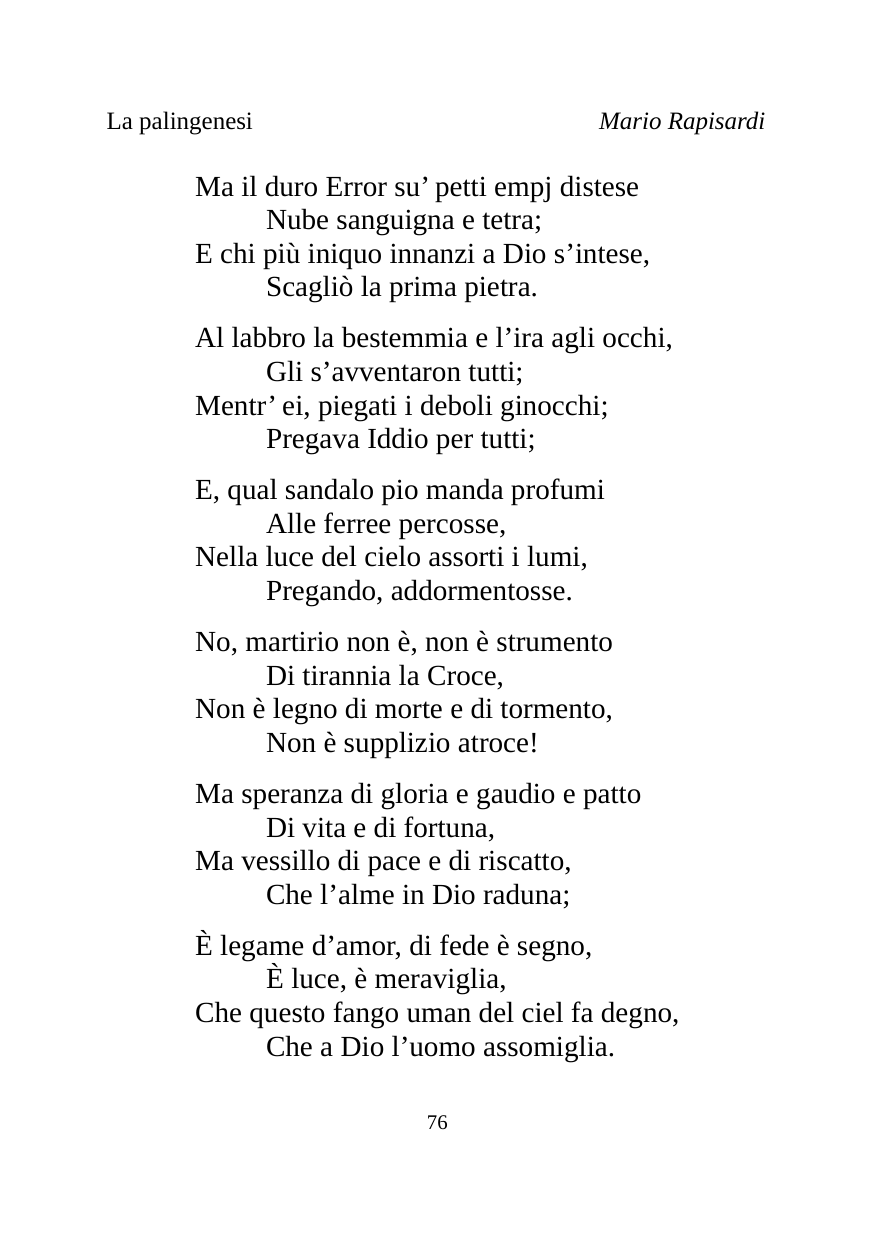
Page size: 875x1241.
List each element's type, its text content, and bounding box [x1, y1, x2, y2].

text È legame d’amor, di fede è segno, È luce, è meraviglia, [195, 928, 768, 995]
text Ma vessillo di pace e di riscatto, Che l’alme in Dio raduna; [195, 843, 768, 910]
text E, qual sandalo pio manda profumi Alle ferree percosse, [195, 472, 768, 539]
text Ma speranza di gloria e gaudio e patto Di vita e di fortuna, [195, 776, 768, 843]
text E chi più iniquo innanzi a Dio s’intese, Scagliò la prima pietra. [195, 236, 768, 303]
text Mentr’ ei, piegati i deboli ginocchi; Pregava Iddio per tutti; [195, 388, 768, 455]
text Nella luce del cielo assorti i lumi, Pregando, addormentosse. [195, 539, 768, 607]
text Non è legno di morte e di tormento, Non è supplizio atroce! [195, 691, 768, 758]
text Che questo fango uman del ciel fa degno, Che a Dio l’uomo assomiglia. [195, 995, 768, 1062]
text No, martirio non è, non è strumento Di tirannia la Croce, [195, 624, 768, 691]
text Ma il duro Error su’ petti empj distese Nube sanguigna e tetra; [195, 169, 768, 236]
text Al labbro la bestemmia e l’ira agli occhi, Gli s’avventaron tutti; [195, 321, 768, 388]
